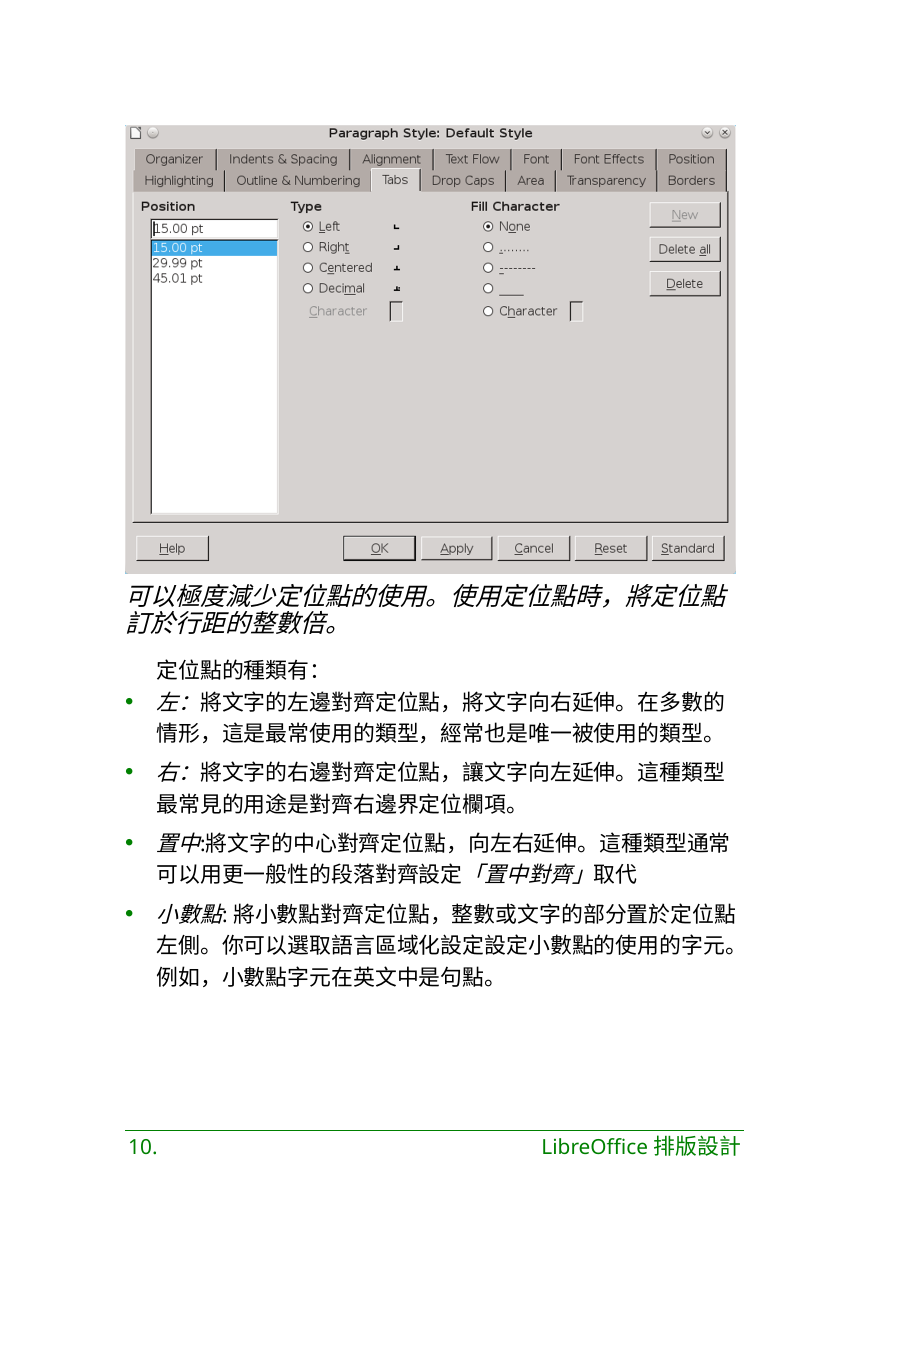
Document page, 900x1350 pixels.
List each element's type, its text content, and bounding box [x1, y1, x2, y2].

table_cell 可以極度減少定位點的使用。使用定位點時，將定位點訂於行距的整數倍。 [125, 576, 744, 638]
list 小數點: 將小數點對齊定位點，整數或文字的部分置於定位點左側。你可以選取語言區域化設定設定小數點的使用的字元。例如，小數點字元在英文中是句點。 [125, 897, 744, 991]
table_header [125, 125, 744, 576]
picture [125, 125, 736, 574]
text 定位點的種類有： [125, 654, 744, 685]
list 左：將文字的左邊對齊定位點，將文字向右延伸。在多數的情形，這是最常使用的類型，經常也是唯一被使用的類型。 [125, 685, 744, 747]
list 置中:將文字的中心對齊定位點，向左右延伸。這種類型通常可以用更一般性的段落對齊設定「置中對齊」取代 [125, 827, 744, 889]
list 右：將文字的右邊對齊定位點，讓文字向左延伸。這種類型最常見的用途是對齊右邊界定位欄項。 [125, 756, 744, 818]
